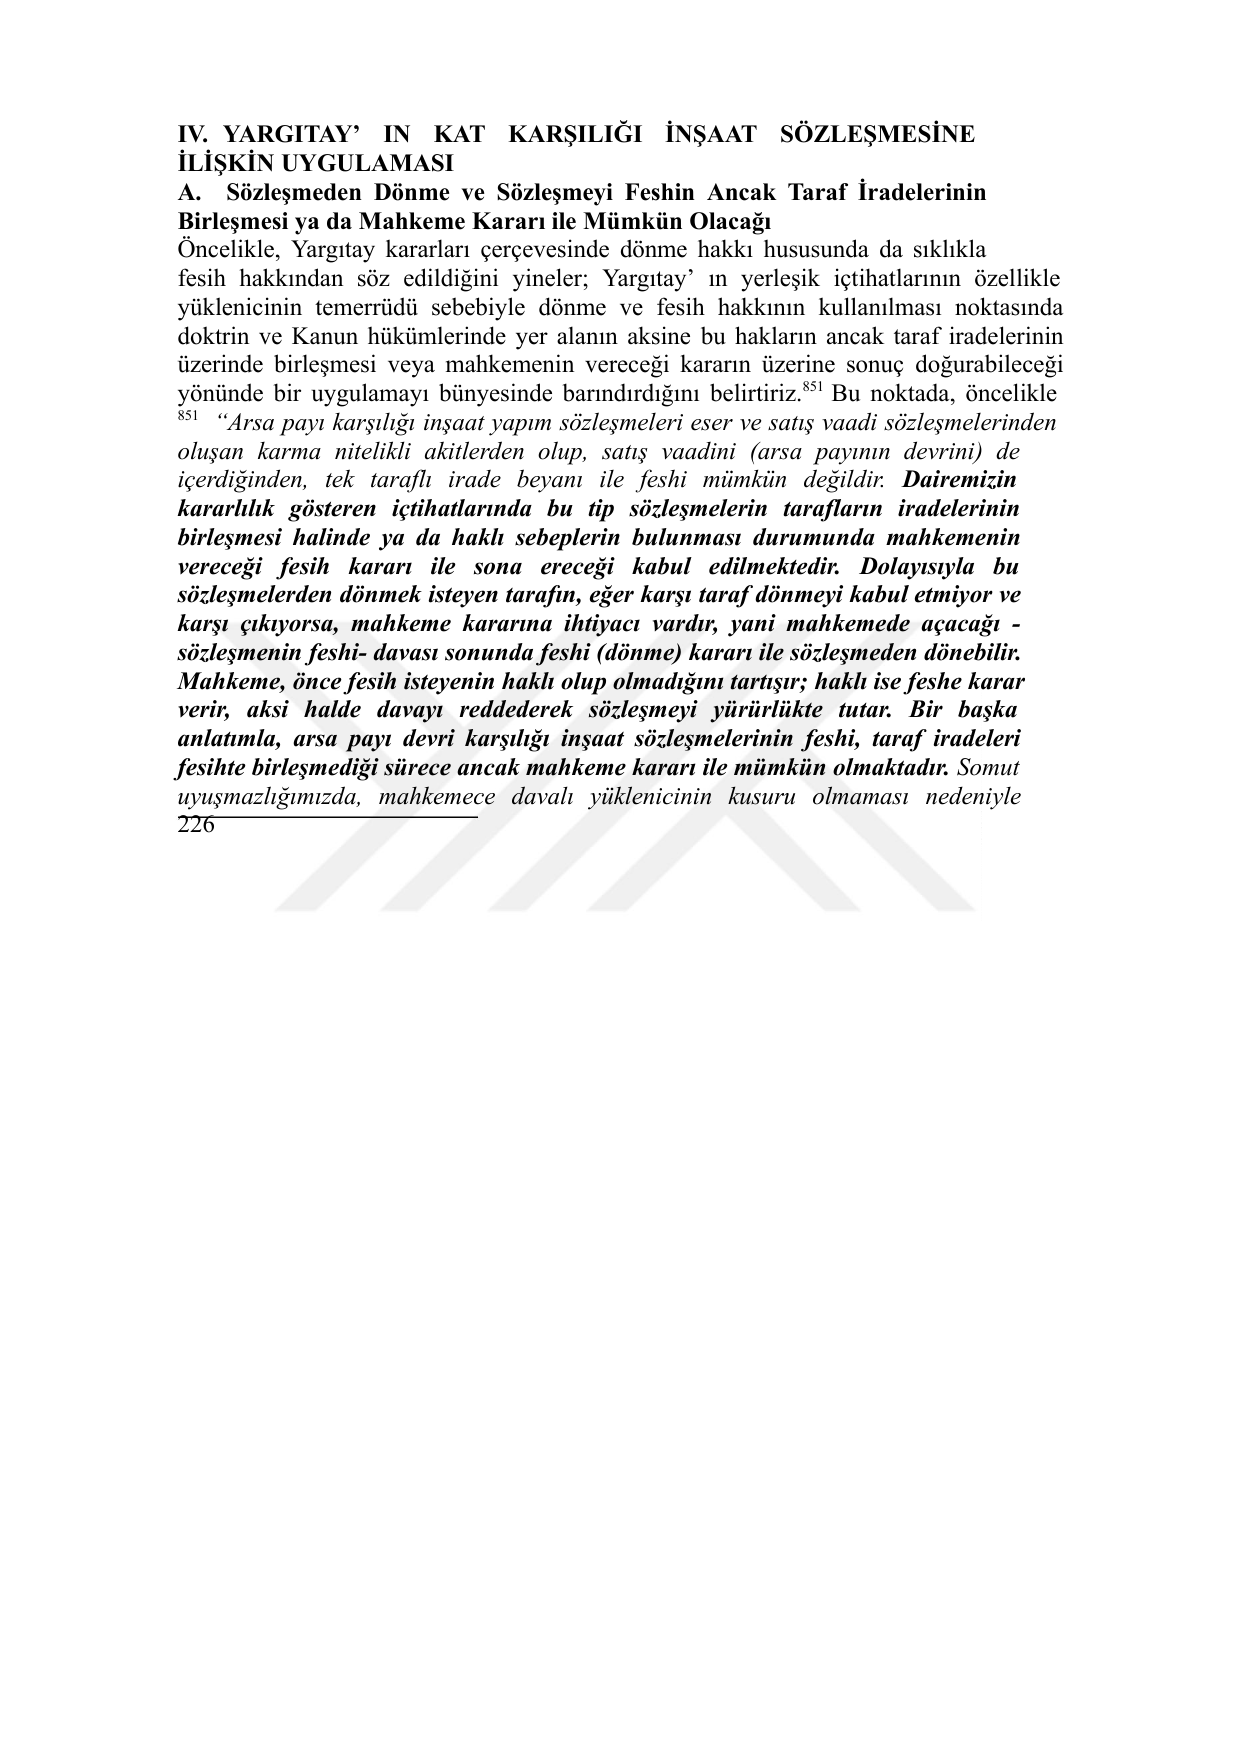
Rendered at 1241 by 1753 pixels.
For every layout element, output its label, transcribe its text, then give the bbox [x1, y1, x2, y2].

text 226 [177, 809, 1230, 838]
text karşı çıkıyorsa, mahkeme kararına ihtiyacı vardır, yani mahkemede açacağı - [177, 608, 1230, 637]
text sözleşmenin feshi- davası sonunda feshi (dönme) kararı ile sözleşmeden dönebilir. [177, 637, 1230, 666]
text oluşan karma nitelikli akitlerden olup, satış vaadini (arsa payının devrini) de [177, 436, 1230, 464]
text A. Sözleşmeden Dönme ve Sözleşmeyi Feshin Ancak Taraf İradelerinin [177, 177, 1230, 206]
text vereceği fesih kararı ile sona ereceği kabul edilmektedir. Dolayısıyla bu [177, 551, 1230, 579]
text doktrin ve Kanun hükümlerinde yer alanın aksine bu hakların ancak taraf iradelerinin [177, 321, 1230, 349]
picture [175, 612, 982, 921]
text yönünde bir uygulamayı bünyesinde barındırdığını belirtiriz.851 Bu noktada, öncelikle [177, 378, 1230, 407]
text Birleşmesi ya da Mahkeme Kararı ile Mümkün Olacağı [177, 206, 1230, 234]
text birleşmesi halinde ya da haklı sebeplerin bulunması durumunda mahkemenin [177, 522, 1230, 551]
text içerdiğinden, tek taraflı irade beyanı ile feshi mümkün değildir. Dairemizin [177, 464, 1230, 493]
picture [977, 651, 982, 659]
text fesihte birleşmediği sürece ancak mahkeme kararı ile mümkün olmaktadır. Somut [177, 752, 1230, 781]
text uyuşmazlığımızda, mahkemece davalı yüklenicinin kusuru olmaması nedeniyle [177, 781, 1230, 809]
text 851 “Arsa payı karşılığı inşaat yapım sözleşmeleri eser ve satış vaadi sözleşmelerinden [177, 407, 1230, 436]
text IV. YARGITAY’ IN KAT KARŞILIĞI İNŞAAT SÖZLEŞMESİNE [177, 119, 1230, 148]
text yüklenicinin temerrüdü sebebiyle dönme ve fesih hakkının kullanılması noktasında [177, 292, 1230, 321]
text Mahkeme, önce fesih isteyenin haklı olup olmadığını tartışır; haklı ise feshe karar [177, 666, 1230, 694]
text üzerinde birleşmesi veya mahkemenin vereceği kararın üzerine sonuç doğurabileceği [177, 349, 1230, 378]
text fesih hakkından söz edildiğini yineler; Yargıtay’ ın yerleşik içtihatlarının özellikle [177, 263, 1230, 292]
text anlatımla, arsa payı devri karşılığı inşaat sözleşmelerinin feshi, taraf iradeleri [177, 723, 1230, 752]
text İLİŞKİN UYGULAMASI [177, 148, 1230, 177]
text Öncelikle, Yargıtay kararları çerçevesinde dönme hakkı hususunda da sıklıkla [177, 234, 1230, 263]
text kararlılık gösteren içtihatlarında bu tip sözleşmelerin tarafların iradelerinin [177, 493, 1230, 522]
text verir, aksi halde davayı reddederek sözleşmeyi yürürlükte tutar. Bir başka [177, 694, 1230, 723]
text sözleşmelerden dönmek isteyen tarafın, eğer karşı taraf dönmeyi kabul etmiyor ve [177, 579, 1230, 608]
